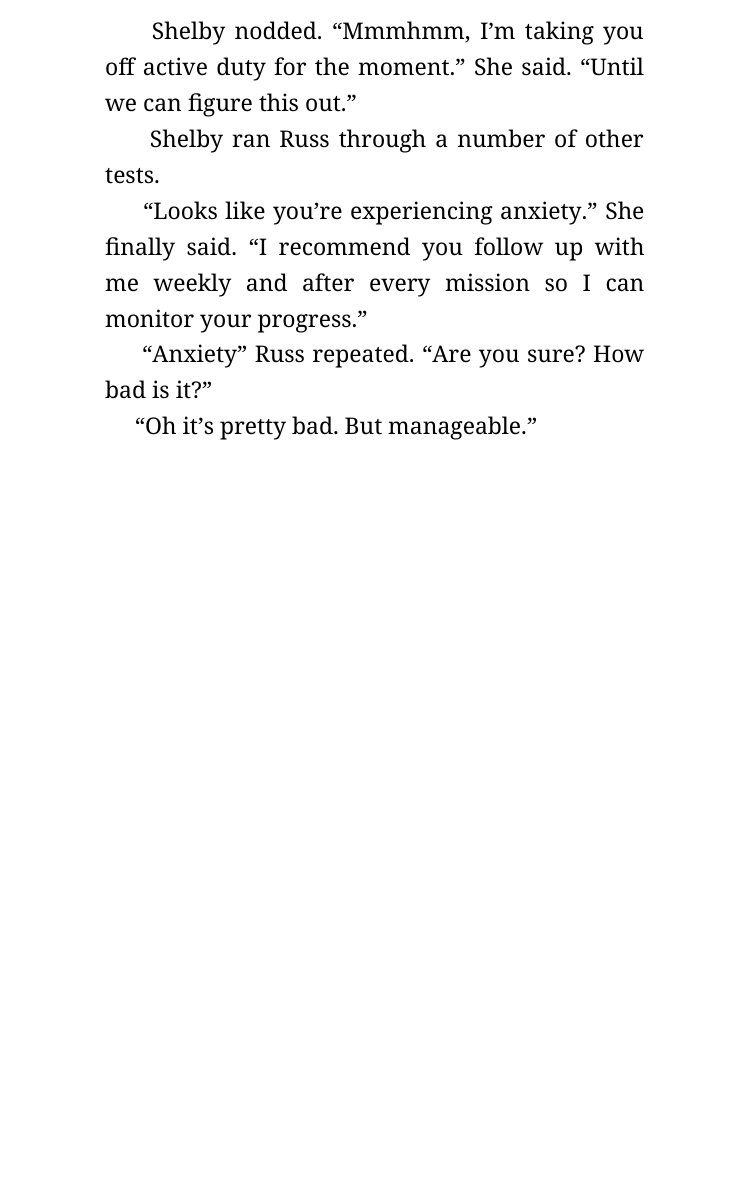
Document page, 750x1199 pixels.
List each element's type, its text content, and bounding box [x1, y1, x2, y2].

text “Anxiety” Russ repeated. “Are you sure? How bad is it?” [105, 338, 645, 406]
text “Oh it’s pretty bad. But manageable.” [105, 410, 645, 442]
text “Looks like you’re experiencing anxiety.” She finally said. “I recommend you follow up with me weekly and after every mission so I can monitor your progress.” [105, 195, 645, 334]
text Shelby nodded. “Mmmhmm, I’m taking you off active duty for the moment.” She said. “Until we can figure this out.” [105, 15, 645, 118]
text Shelby ran Russ through a number of other tests. [105, 123, 645, 190]
